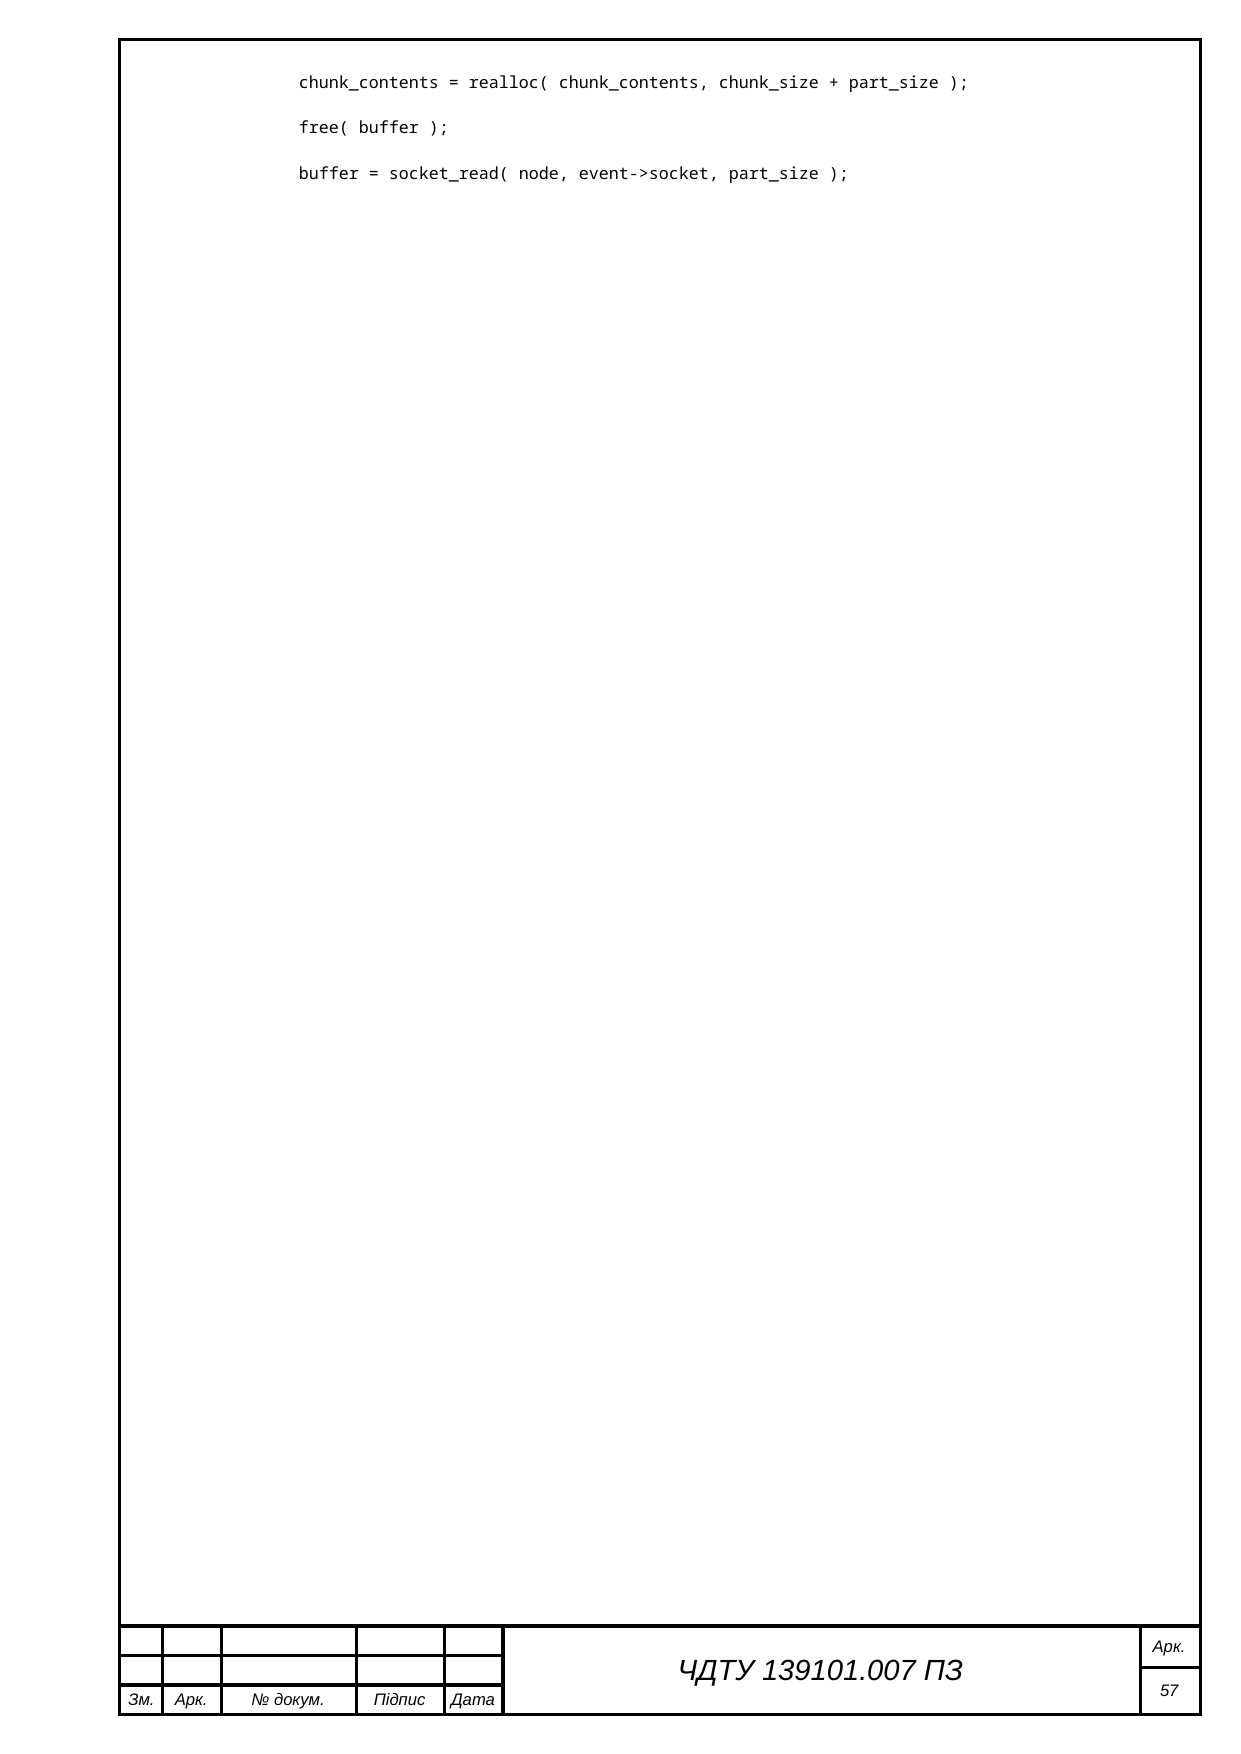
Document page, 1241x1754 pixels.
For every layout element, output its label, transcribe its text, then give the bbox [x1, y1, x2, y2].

text buffer = socket_read( node, event->socket, part_size ); [151, 161, 1170, 184]
text free( buffer ); [151, 116, 1170, 139]
text chunk_contents = realloc( chunk_contents, chunk_size + part_size ); [151, 71, 1170, 93]
